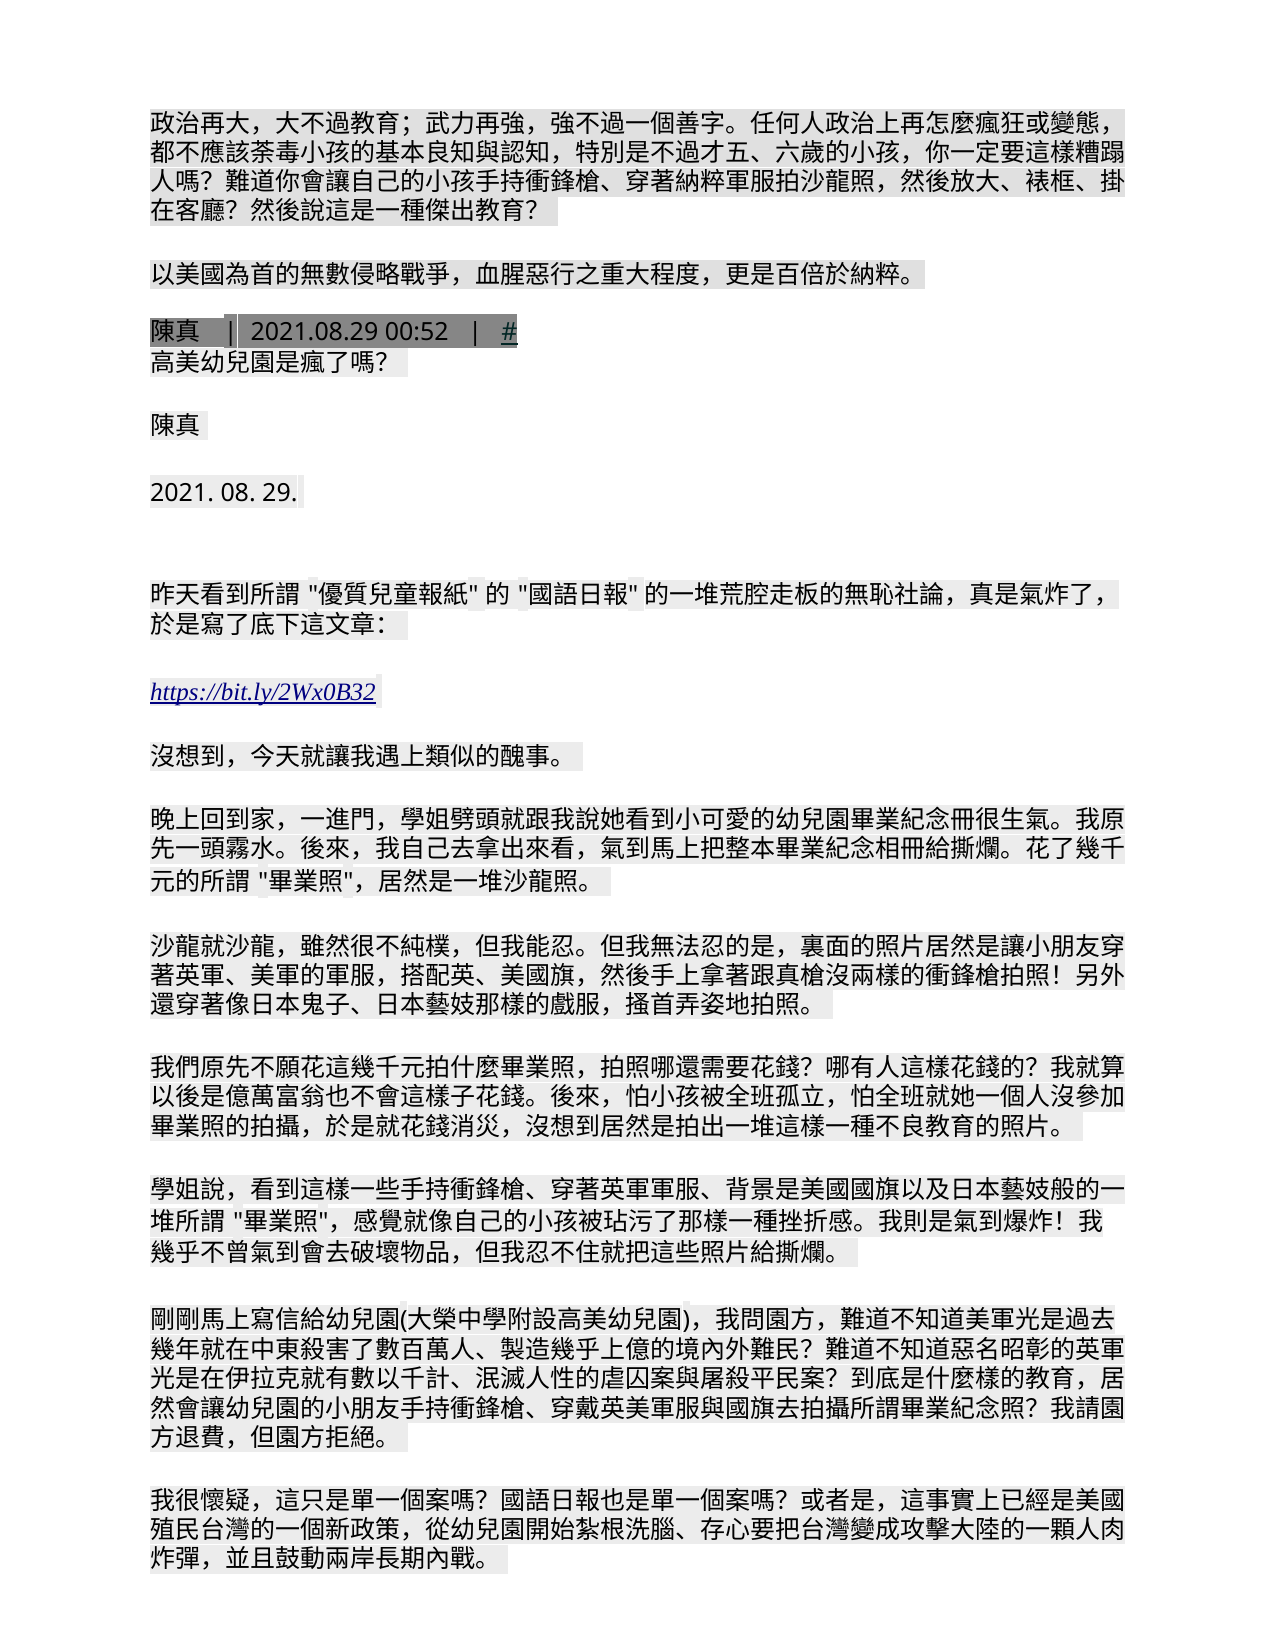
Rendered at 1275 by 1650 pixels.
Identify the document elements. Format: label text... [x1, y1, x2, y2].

text 高美幼兒園是瘋了嗎？ 陳真 2021. 08. 29. 昨天看到所謂 "優質兒童報紙" 的 "國語日報" 的一堆荒腔走板的無恥社論，真是氣炸了，於是寫了底下這文章： https://bit.ly/2Wx0B32 沒想到，今天就讓我遇上類似的醜事。 晚上回到家，一進門，學姐劈頭就跟我說她看到小可愛的幼兒園畢業紀念冊很生氣。我原先一頭霧水。後來，我自己去拿出來看，氣到馬上把整本畢業紀念相冊給撕爛。花了幾千元的所謂 "畢業照"，居然是一堆沙龍照。 沙龍就沙龍，雖然很不純樸，但我能忍。但我無法忍的是，裏面的照片居然是讓小朋友穿著英軍、美軍的軍服，搭配英、美國旗，然後手上拿著跟真槍沒兩樣的衝鋒槍拍照！另外還穿著像日本鬼子、日本藝妓那樣的戲服，搔首弄姿地拍照。 我們原先不願花這幾千元拍什麼畢業照，拍照哪還需要花錢？哪有人這樣花錢的？我就算以後是億萬富翁也不會這樣子花錢。後來，怕小孩被全班孤立，怕全班就她一個人沒參加畢業照的拍攝，於是就花錢消災，沒想到居然是拍出一堆這樣一種不良教育的照片。 學姐說，看到這樣一些手持衝鋒槍、穿著英軍軍服、背景是美國國旗以及日本藝妓般的一堆所謂 "畢業照"，感覺就像自己的小孩被玷污了那樣一種挫折感。我則是氣到爆炸！我幾乎不曾氣到會去破壞物品，但我忍不住就把這些照片給撕爛。 剛剛馬上寫信給幼兒園(大榮中學附設高美幼兒園)，我問園方，難道不知道美軍光是過去幾年就在中東殺害了數百萬人、製造幾乎上億的境內外難民？難道不知道惡名昭彰的英軍光是在伊拉克就有數以千計、泯滅人性的虐囚案與屠殺平民案？到底是什麼樣的教育，居然會讓幼兒園的小朋友手持衝鋒槍、穿戴英美軍服與國旗去拍攝所謂畢業紀念照？我請園方退費，但園方拒絕。 我很懷疑，這只是單一個案嗎？國語日報也是單一個案嗎？或者是，這事實上已經是美國殖民台灣的一個新政策，從幼兒園開始紮根洗腦、存心要把台灣變成攻擊大陸的一顆人肉炸彈，並且鼓動兩岸長期內戰。 [150, 348, 1125, 1574]
text 政治再大，大不過教育；武力再強，強不過一個善字。任何人政治上再怎麼瘋狂或變態，都不應該荼毒小孩的基本良知與認知，特別是不過才五、六歲的小孩，你一定要這樣糟蹋人嗎？難道你會讓自己的小孩手持衝鋒槍、穿著納粹軍服拍沙龍照，然後放大、裱框、掛在客廳？然後說這是一種傑出教育？ 以美國為首的無數侵略戰爭，血腥惡行之重大程度，更是百倍於納粹。 [150, 75, 1125, 289]
text 陳真 | 2021.08.29 00:52 | # [150, 314, 1125, 348]
